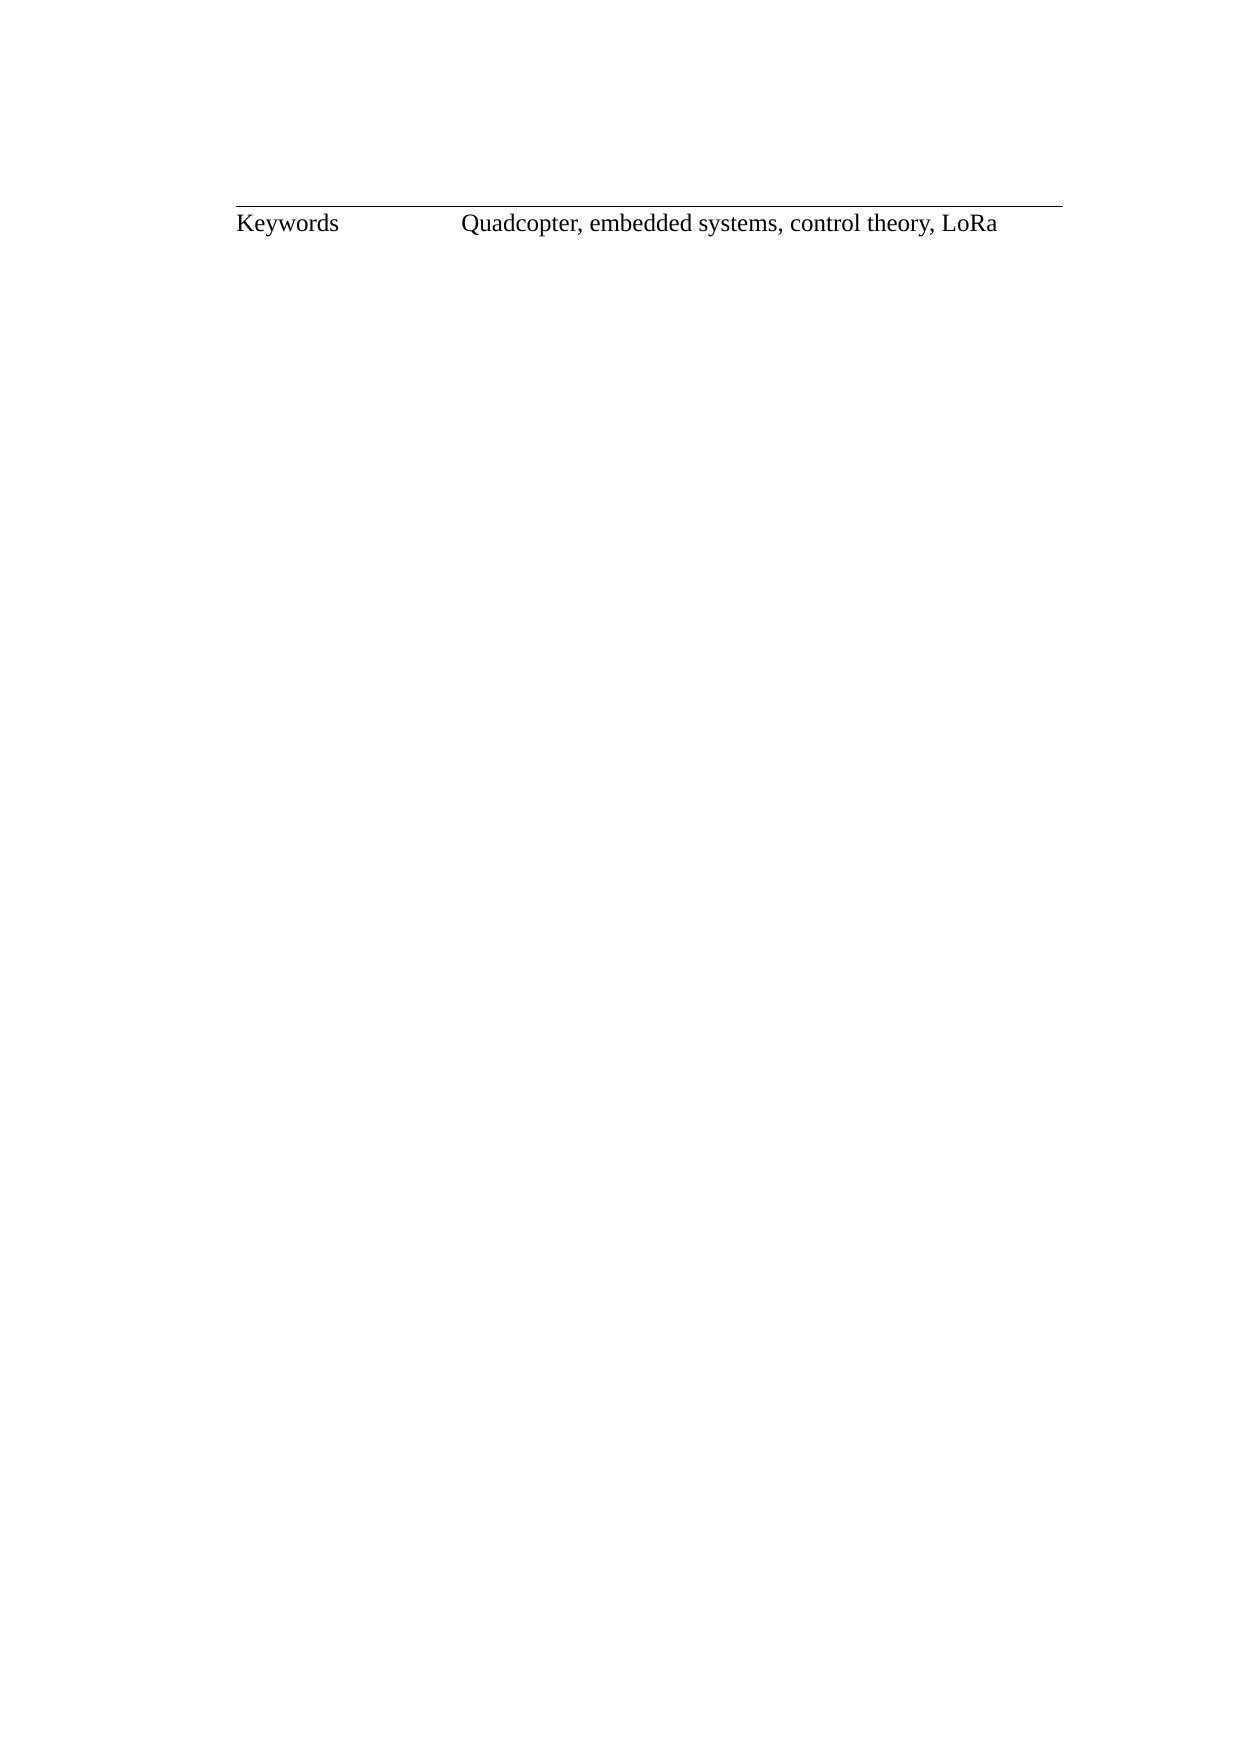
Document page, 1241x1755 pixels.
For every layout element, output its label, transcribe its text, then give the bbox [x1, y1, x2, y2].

text Keywords Quadcopter, embedded systems, control theory, LoRa [236, 207, 1063, 237]
